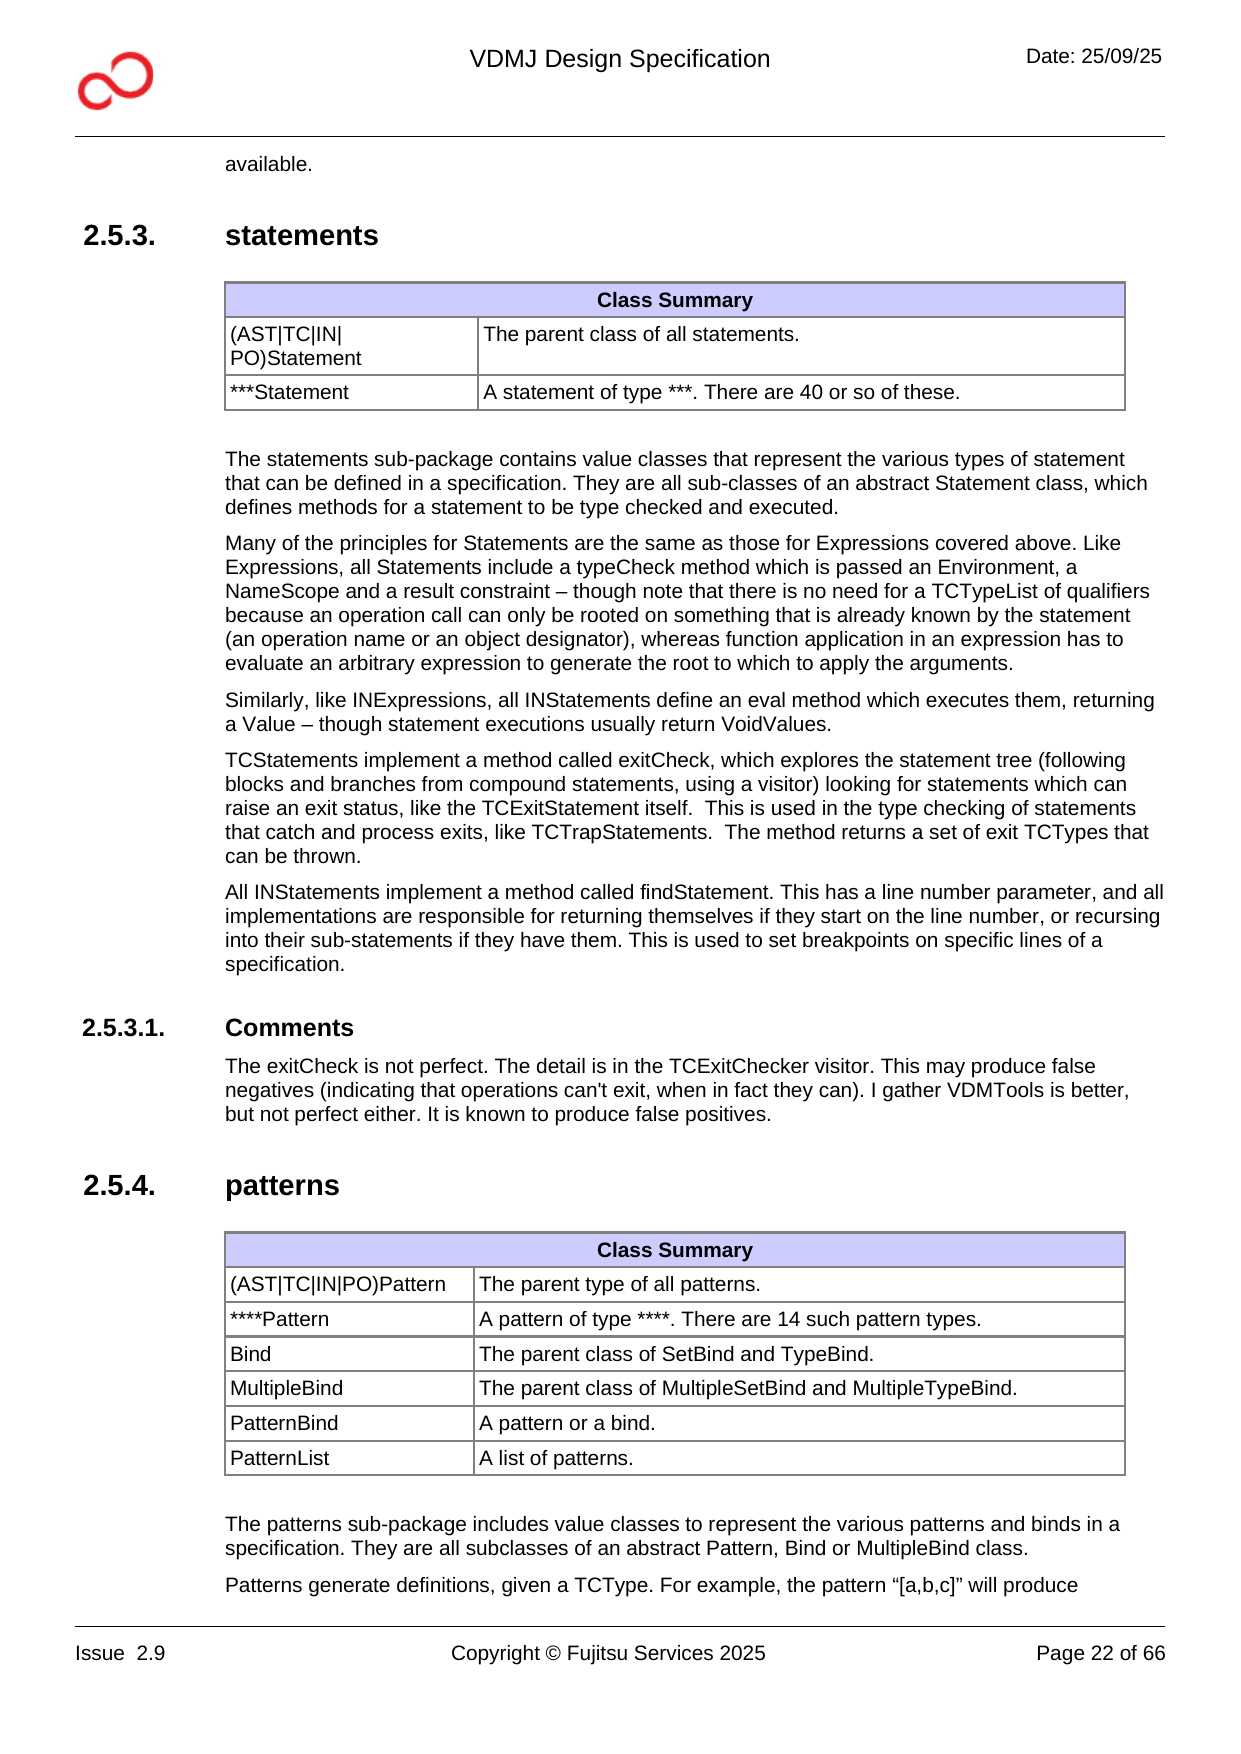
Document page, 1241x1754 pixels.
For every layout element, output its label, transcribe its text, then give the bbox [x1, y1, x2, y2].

text available. [225, 152, 1165, 176]
table_cell (AST|TC|IN|PO)Pattern [226, 1268, 473, 1301]
subtitle Comments [75, 1014, 1165, 1042]
table_cell ***Statement [226, 376, 477, 409]
table_cell A pattern or a bind. [475, 1407, 1124, 1439]
picture [78, 44, 153, 120]
table_cell (AST|TC|IN|PO)Statement [226, 318, 477, 374]
table_header Class Summary [226, 284, 1124, 316]
table_cell A list of patterns. [475, 1442, 1124, 1474]
subtitle statements [75, 219, 1165, 251]
table_cell A statement of type ***. There are 40 or so of these. [479, 376, 1124, 409]
table_cell The parent class of MultipleSetBind and MultipleTypeBind. [475, 1372, 1124, 1405]
table_cell MultipleBind [226, 1372, 473, 1405]
table_cell PatternBind [226, 1407, 473, 1439]
text The exitCheck is not perfect. The detail is in the TCExitChecker visitor. This may produce false negatives (indicating that operations can't exit, when in fact they can). I gather VDMTools is better, but not perfect either. It is known to produce false positives. [225, 1054, 1165, 1126]
table_cell The parent class of all statements. [479, 318, 1124, 374]
table_header Class Summary [226, 1234, 1124, 1266]
table_cell The parent type of all patterns. [475, 1268, 1124, 1301]
text TCStatements implement a method called exitCheck, which explores the statement tree (following blocks and branches from compound statements, using a visitor) looking for statements which can raise an exit status, like the TCExitStatement itself. This is used in the type checking of statements that catch and process exits, like TCTrapStatements. The method returns a set of exit TCTypes that can be thrown. [225, 748, 1165, 868]
table_cell The parent class of SetBind and TypeBind. [475, 1338, 1124, 1370]
text The statements sub-package contains value classes that represent the various types of statement that can be defined in a specification. They are all sub-classes of an abstract Statement class, which defines methods for a statement to be type checked and executed. [225, 447, 1165, 519]
table_cell A pattern of type ****. There are 14 such pattern types. [475, 1303, 1124, 1335]
subtitle patterns [75, 1169, 1165, 1201]
text Patterns generate definitions, given a TCType. For example, the pattern “[a,b,c]” will produce [225, 1573, 1165, 1597]
text All INStatements implement a method called findStatement. This has a line number parameter, and all implementations are responsible for returning themselves if they start on the line number, or recursing into their sub-statements if they have them. This is used to set breakpoints on specific lines of a specification. [225, 881, 1165, 976]
table_cell ****Pattern [226, 1303, 473, 1335]
text Similarly, like INExpressions, all INStatements define an eval method which executes them, returning a Value – though statement executions usually return VoidValues. [225, 688, 1165, 736]
text The patterns sub-package includes value classes to represent the various patterns and binds in a specification. They are all subclasses of an abstract Pattern, Bind or MultipleBind class. [225, 1513, 1165, 1561]
table_cell PatternList [226, 1442, 473, 1474]
text Many of the principles for Statements are the same as those for Expressions covered above. Like Expressions, all Statements include a typeCheck method which is passed an Environment, a NameScope and a result constraint – though note that there is no need for a TCTypeList of qualifiers because an operation call can only be rooted on something that is already known by the statement (an operation name or an object designator), whereas function application in an expression has to evaluate an arbitrary expression to generate the root to which to apply the arguments. [225, 532, 1165, 675]
table_cell Bind [226, 1338, 473, 1370]
